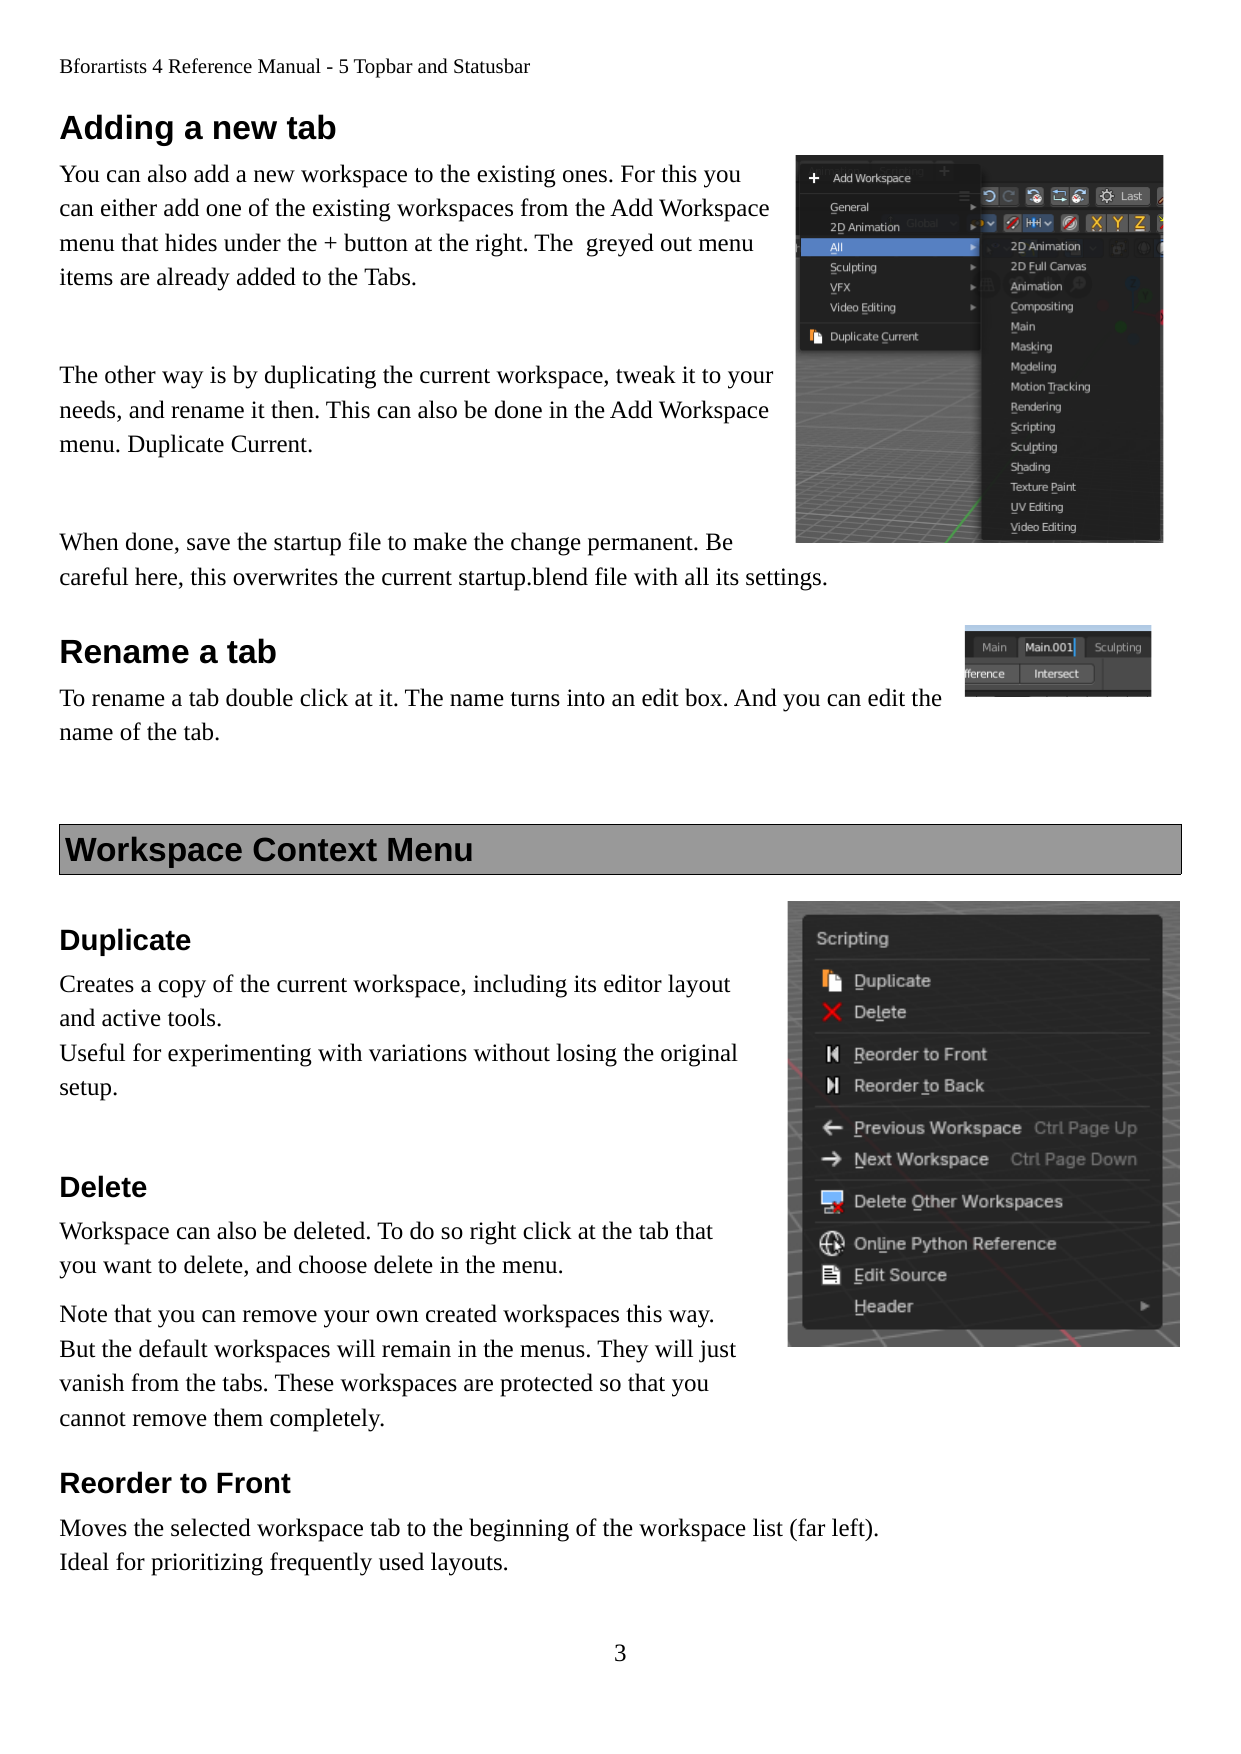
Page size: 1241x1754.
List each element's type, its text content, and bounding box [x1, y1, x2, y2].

text Workspace can also be deleted. To do so right click at the tab that you want to delete, and choose delete in the menu. [59, 1216, 787, 1279]
text You can also add a new workspace to the existing ones. For this you can either add one of the existing workspaces from the Add Workspace menu that hides under the + button at the right. The greyed out menu items are already added to the Tabs. [59, 159, 795, 291]
subtitle Delete [0, 1136, 787, 1203]
picture [795, 155, 1164, 543]
subtitle Adding a new tab [59, 107, 1181, 146]
subtitle Reorder to Front [59, 1466, 1181, 1500]
text Note that you can remove your own created workspaces this way. But the default workspaces will remain in the menus. They will just vanish from the tabs. These workspaces are protected so that you cannot remove them completely. [59, 1299, 1181, 1432]
text To rename a tab double click at it. The name turns into an edit box. And you can edit the name of the tab. [59, 683, 1181, 746]
subtitle [1152, 632, 1181, 670]
picture [787, 901, 1180, 1347]
subtitle Rename a tab [59, 632, 964, 670]
picture [964, 625, 1152, 697]
text When done, save the startup file to make the change permanent. Be careful here, this overwrites the current startup.blend file with all its settings. [59, 527, 1181, 591]
subtitle Duplicate [0, 889, 1181, 956]
text Creates a copy of the current workspace, including its editor layout and active tools. Useful for experimenting with variations without losing the original setup. [59, 969, 787, 1101]
table_header Workspace Context Menu [60, 825, 1181, 874]
text Moves the selected workspace tab to the beginning of the workspace list (far left). Ideal for prioritizing frequently used layouts. [59, 1513, 1181, 1576]
text The other way is by duplicating the current workspace, tweak it to your needs, and rename it then. This can also be done in the Add Workspace menu. Duplicate Current. [59, 360, 795, 458]
